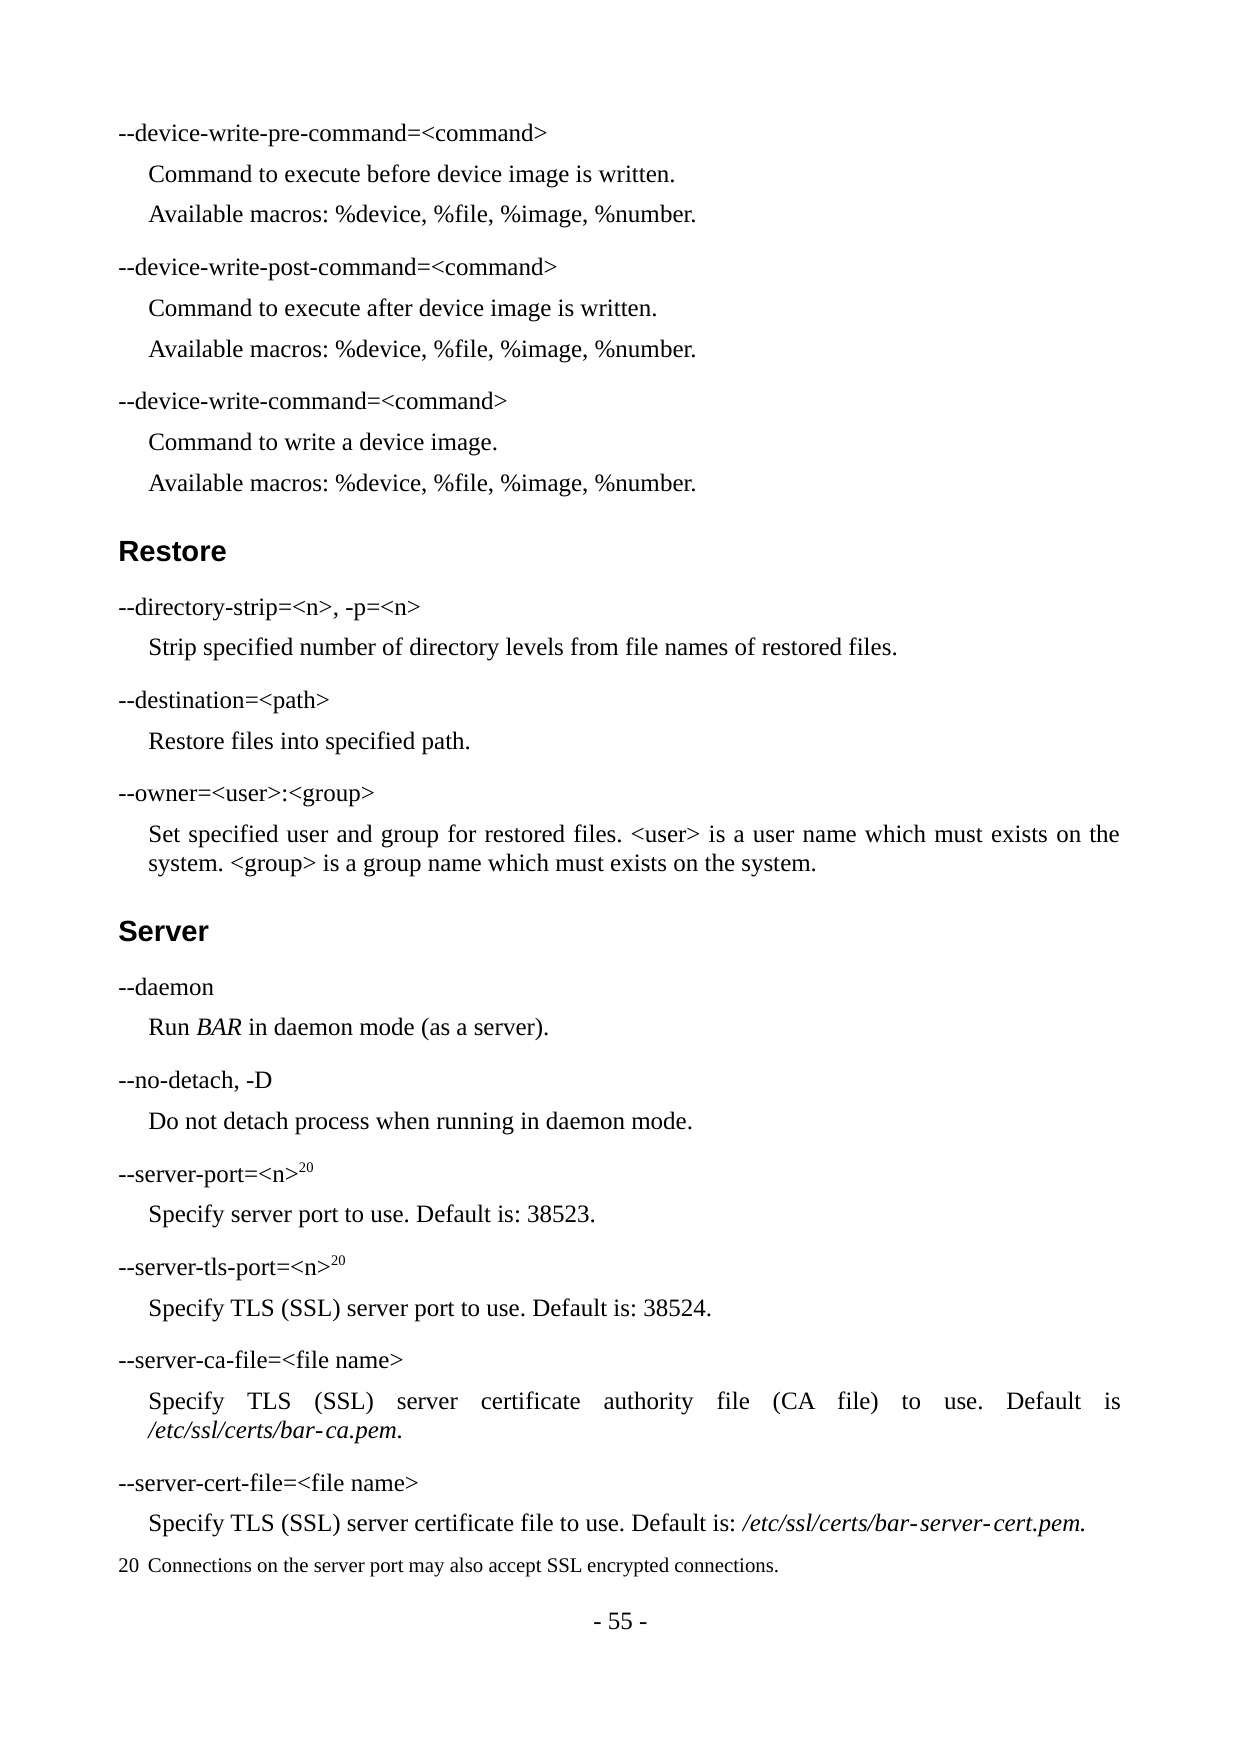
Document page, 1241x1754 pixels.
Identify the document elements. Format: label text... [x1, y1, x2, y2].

title --no-detach, -D [118, 1065, 1122, 1094]
text Specify TLS (SSL) server certificate file to use. Default is: /etc/ssl/certs/bar‑server‑cert.pem. [148, 1508, 1122, 1537]
text Run BAR in daemon mode (as a server). [148, 1012, 1122, 1041]
text Specify TLS (SSL) server port to use. Default is: 38524. [148, 1293, 1122, 1322]
text Command to write a device image. [148, 427, 1122, 456]
title --device-write-pre-command=<command> [118, 118, 1122, 147]
subtitle Server [118, 914, 1122, 947]
text Do not detach process when running in daemon mode. [148, 1106, 1122, 1135]
text Restore files into specified path. [148, 726, 1122, 754]
text Command to execute after device image is written. [148, 293, 1122, 322]
title --destination=<path> [118, 685, 1122, 714]
title --owner=<user>:<group> [118, 778, 1122, 807]
text Connections on the server port may also accept SSL encrypted connections. [118, 1553, 1122, 1577]
title --server-ca-file=<file name> [118, 1346, 1122, 1374]
title --directory-strip=<n>, -p=<n> [118, 592, 1122, 620]
text Specify TLS (SSL) server certificate authority file (CA file) to use. Default is /etc/ssl/certs/bar‑ca.pem. [148, 1386, 1122, 1444]
title --device-write-command=<command> [118, 386, 1122, 415]
text Available macros: %device, %file, %image, %number. [148, 334, 1122, 362]
subtitle Restore [118, 534, 1122, 567]
title --server-port=<n> [118, 1159, 1122, 1187]
text Strip specified number of directory levels from file names of restored files. [148, 632, 1122, 661]
title --daemon [118, 972, 1122, 1001]
text Set specified user and group for restored files. <user> is a user name which must exists on the system. <group> is a group name which must exists on the system. [148, 819, 1122, 877]
text Specify server port to use. Default is: 38523. [148, 1199, 1122, 1228]
title --device-write-post-command=<command> [118, 252, 1122, 281]
text Available macros: %device, %file, %image, %number. [148, 468, 1122, 497]
title --server-tls-port=<n>20 [118, 1252, 1122, 1281]
title --server-cert-file=<file name> [118, 1468, 1122, 1496]
text Available macros: %device, %file, %image, %number. [148, 199, 1122, 228]
text Command to execute before device image is written. [148, 159, 1122, 188]
